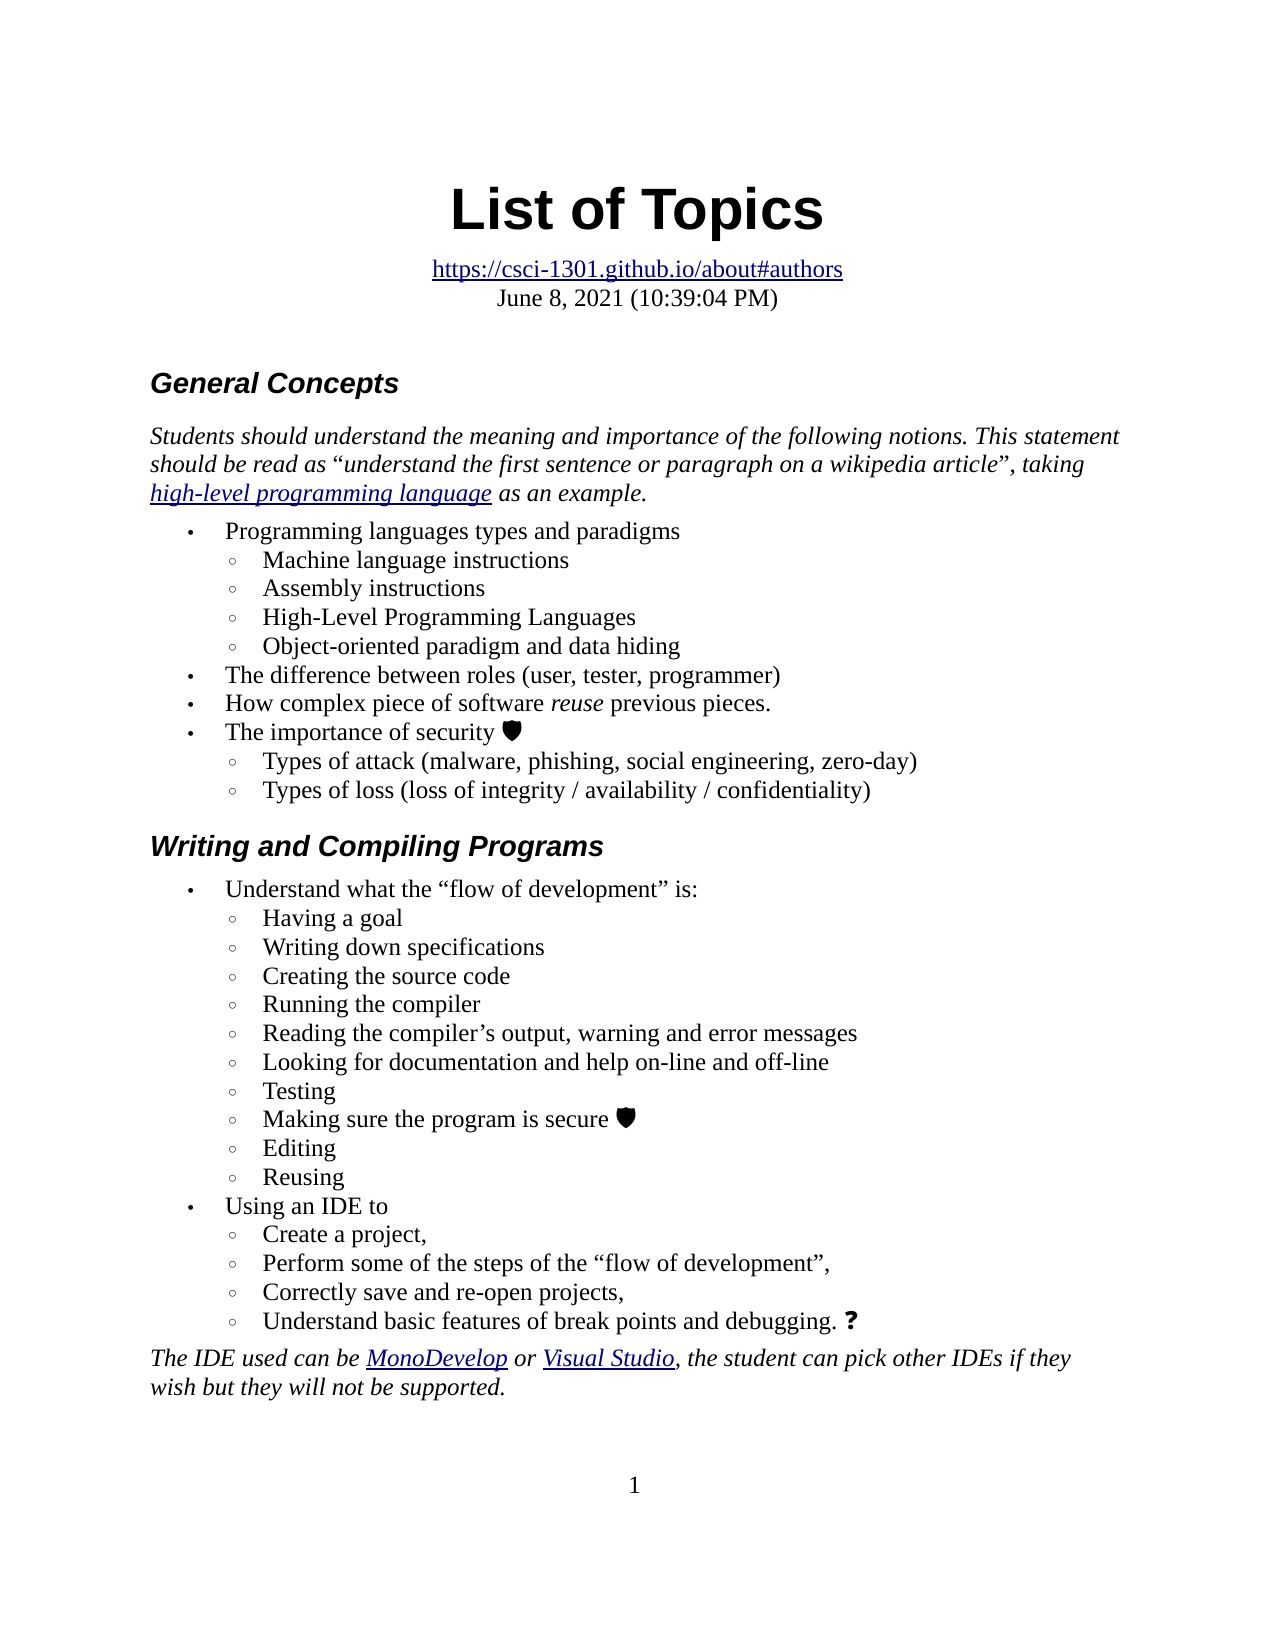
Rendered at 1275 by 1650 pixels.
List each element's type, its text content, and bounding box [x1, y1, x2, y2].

list Testing [225, 1076, 1125, 1104]
text Students should understand the meaning and importance of the following notions. This statement should be read as “understand the first sentence or paragraph on a wikipedia article”, taking high-level programming language as an example. [150, 421, 1125, 507]
list Assembly instructions [225, 573, 1125, 602]
list Types of attack (malware, phishing, social engineering, zero-day) [225, 746, 1125, 775]
list Programming languages types and paradigms [187, 516, 1125, 545]
subtitle General Concepts [150, 366, 1125, 399]
text June 8, 2021 (10:39:04 PM) [150, 283, 1125, 312]
list Editing [225, 1133, 1125, 1162]
list Using an IDE to [187, 1191, 1125, 1219]
list Having a goal [225, 903, 1125, 932]
list High-Level Programming Languages [225, 602, 1125, 631]
list Correctly save and re-open projects, [225, 1277, 1125, 1306]
list Understand basic features of break points and debugging. ❓ [225, 1306, 1125, 1334]
list Perform some of the steps of the “flow of development”, [225, 1248, 1125, 1277]
list Reusing [225, 1162, 1125, 1191]
list Looking for documentation and help on-line and off-line [225, 1047, 1125, 1076]
subtitle Writing and Compiling Programs [150, 828, 1125, 862]
text https://csci-1301.github.io/about#authors [150, 254, 1125, 283]
list Object-oriented paradigm and data hiding [225, 631, 1125, 660]
title List of Topics [150, 175, 1125, 242]
list The difference between roles (user, tester, programmer) [187, 660, 1125, 688]
list Creating the source code [225, 961, 1125, 989]
list Running the compiler [225, 989, 1125, 1018]
list Writing down specifications [225, 932, 1125, 961]
list Understand what the “flow of development” is: [187, 874, 1125, 903]
list Create a project, [225, 1219, 1125, 1248]
list How complex piece of software reuse previous pieces. [187, 688, 1125, 717]
list Machine language instructions [225, 545, 1125, 573]
list Making sure the program is secure 🛡️ [225, 1104, 1125, 1133]
text The IDE used can be MonoDevelop or Visual Studio, the student can pick other IDEs if they wish but they will not be supported. [150, 1343, 1125, 1401]
list Reading the compiler’s output, warning and error messages [225, 1018, 1125, 1047]
list The importance of security 🛡️ [187, 717, 1125, 746]
list Types of loss (loss of integrity / availability / confidentiality) [225, 775, 1125, 803]
